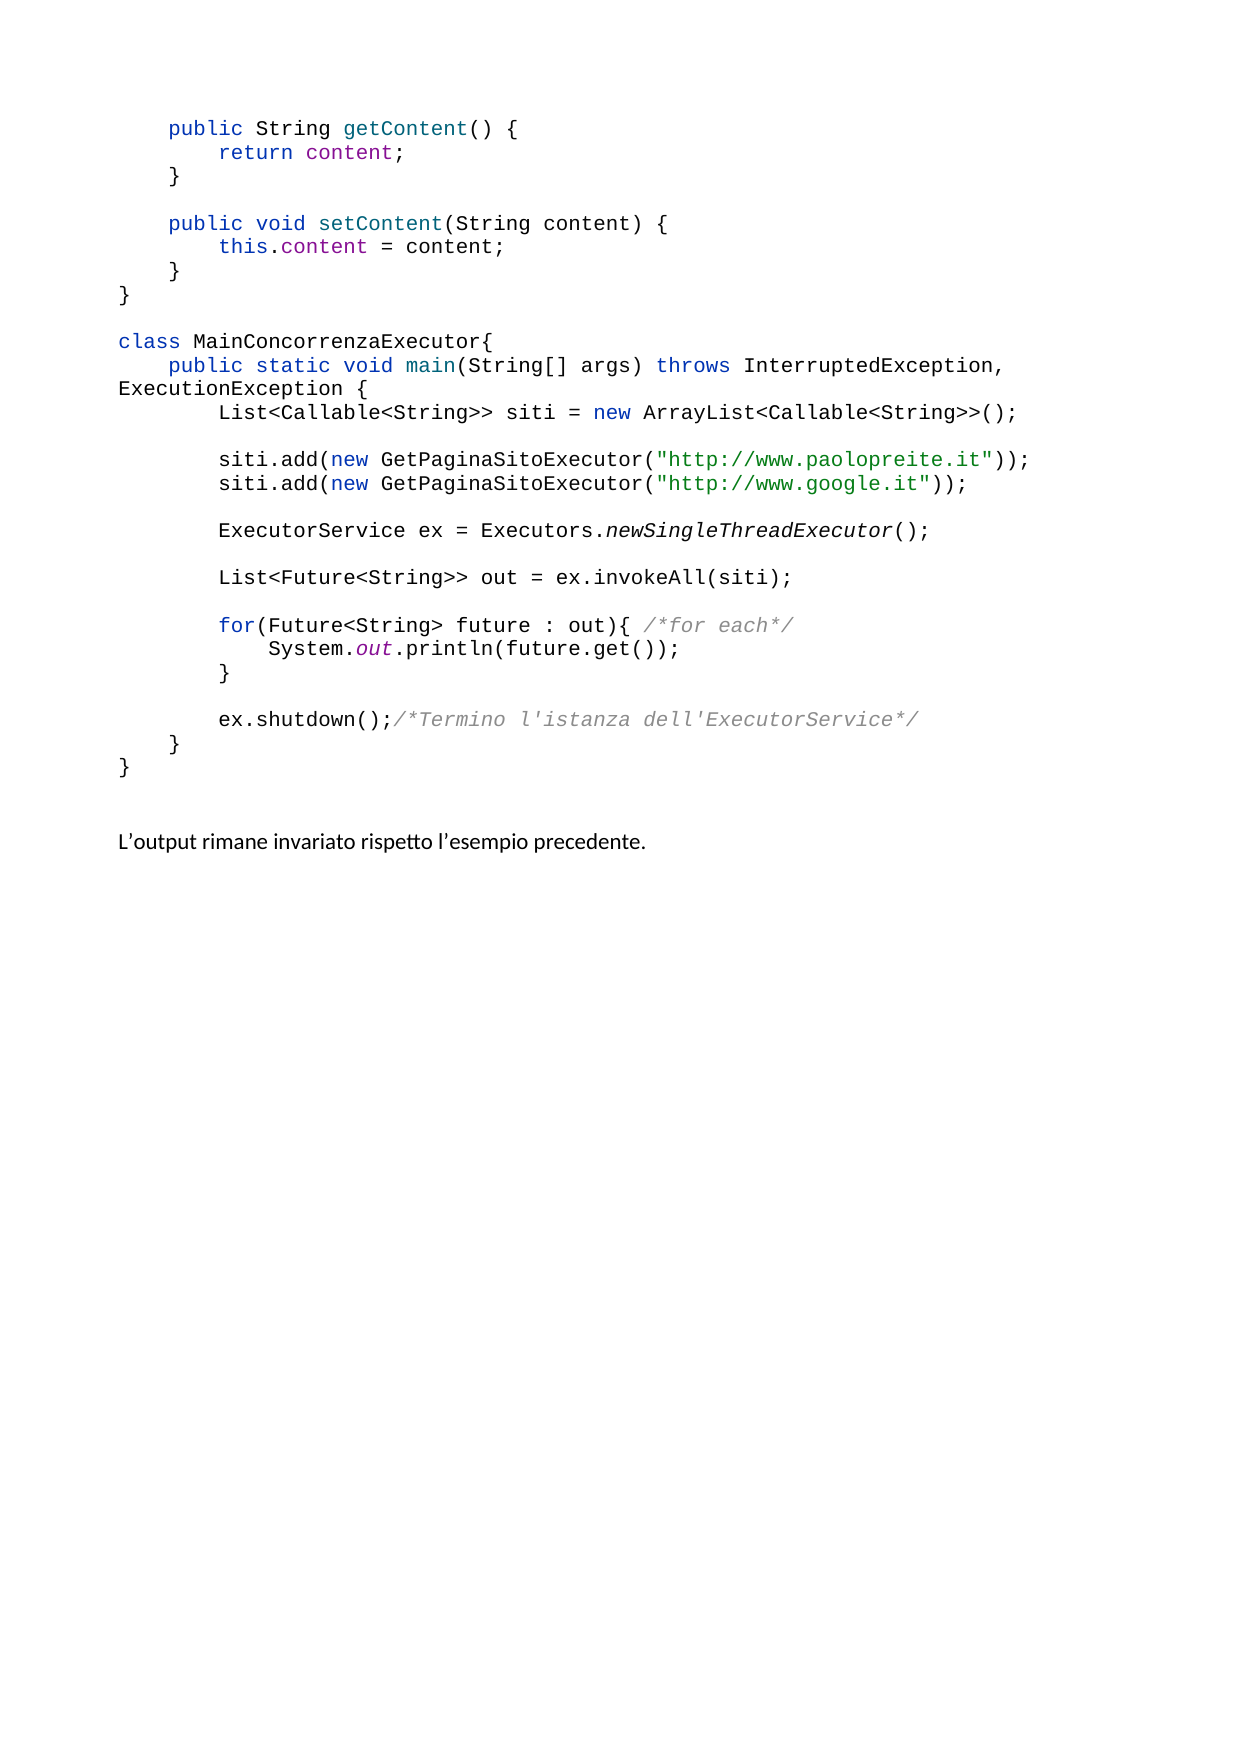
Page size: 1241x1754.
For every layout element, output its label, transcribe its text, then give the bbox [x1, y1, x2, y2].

text public String getContent() { return content; } public void setContent(String content) { this.content = content; } } class MainConcorrenzaExecutor{ public static void main(String[] args) throws InterruptedException, ExecutionException { List<Callable<String>> siti = new ArrayList<Callable<String>>(); siti.add(new GetPaginaSitoExecutor("http://www.paolopreite.it")); siti.add(new GetPaginaSitoExecutor("http://www.google.it")); ExecutorService ex = Executors.newSingleThreadExecutor(); List<Future<String>> out = ex.invokeAll(siti); for(Future<String> future : out){ /*for each*/ System.out.println(future.get()); } ex.shutdown();/*Termino l'istanza dell'ExecutorService*/ } } [118, 118, 1122, 780]
text L’output rimane invariato rispetto l’esempio precedente. [118, 827, 1122, 855]
